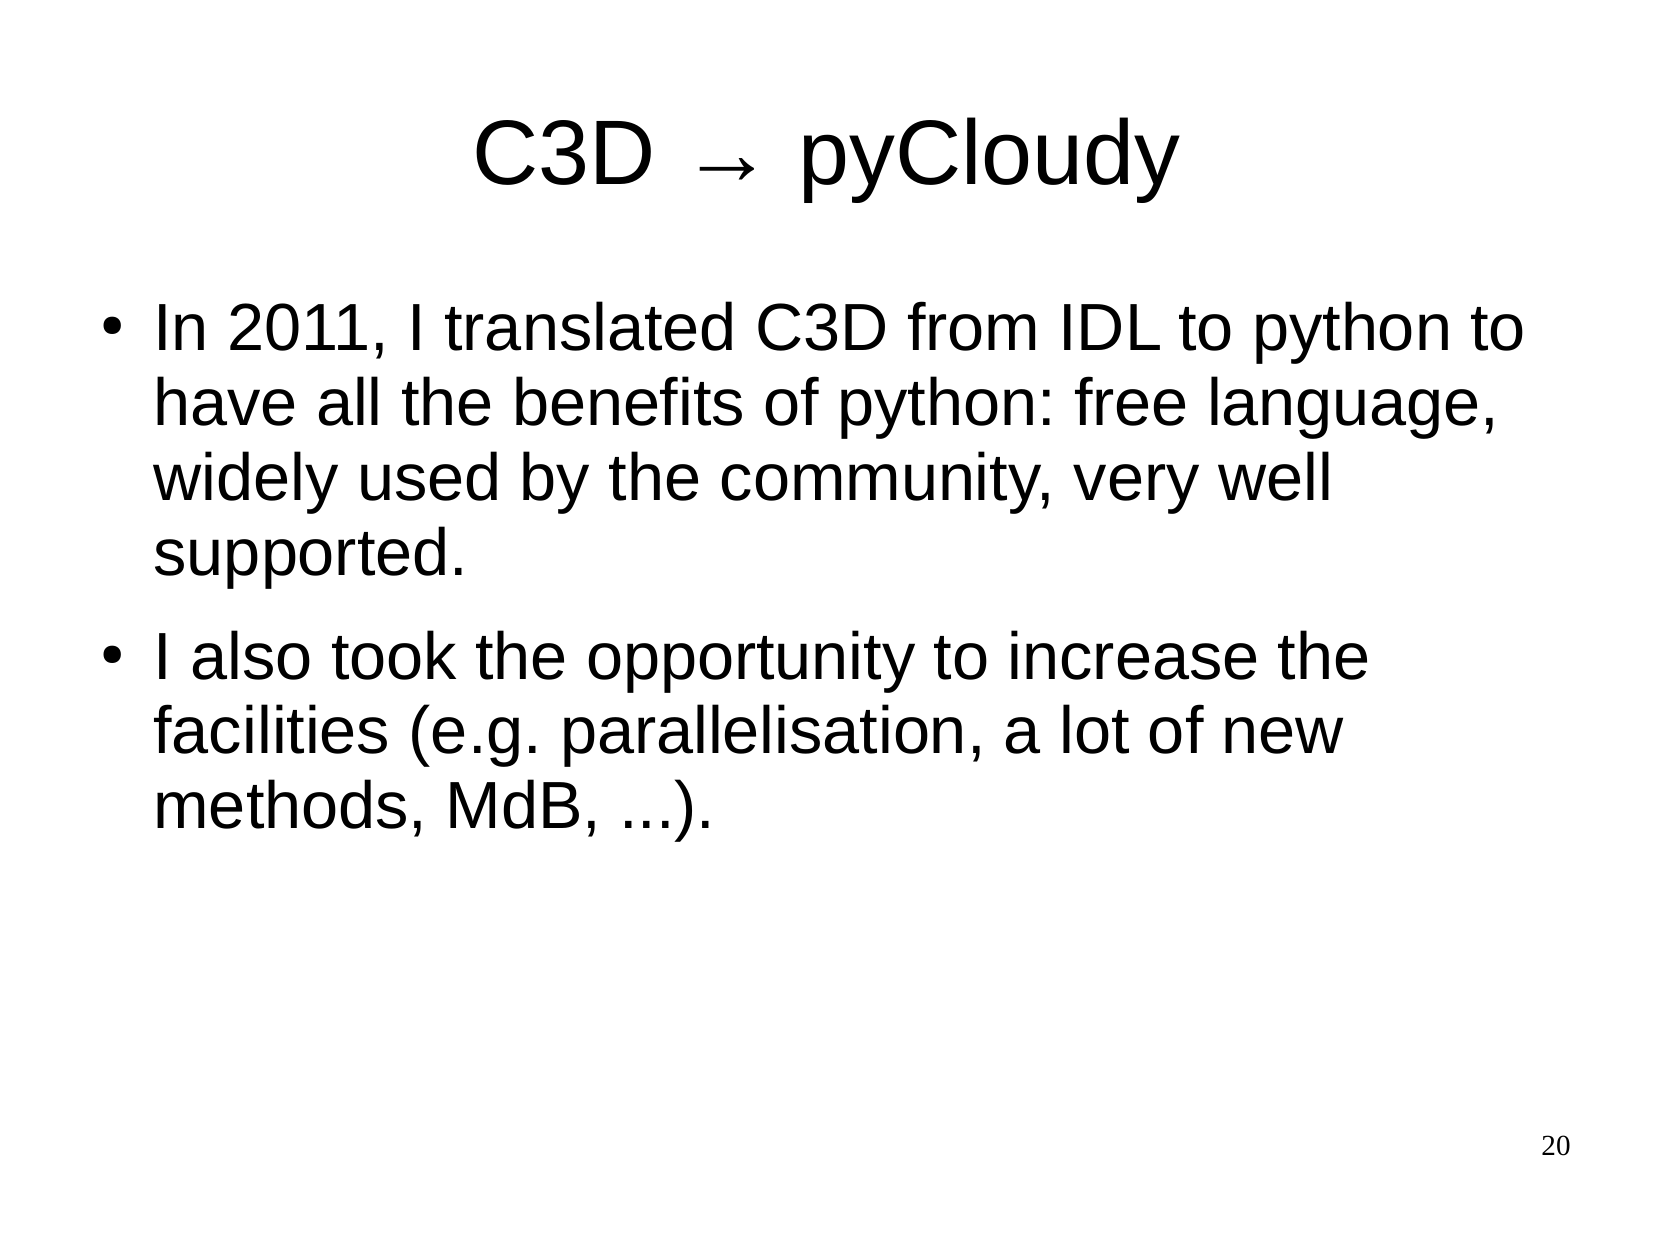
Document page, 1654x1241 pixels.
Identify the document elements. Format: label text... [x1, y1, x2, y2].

title C3D → pyCloudy [82, 49, 1571, 257]
list In 2011, I translated C3D from IDL to python to have all the benefits of python: free language, widely used by the community, very well supported. I also took the opportunity to increase the facilities (e.g. parallelisation, a lot of new methods, MdB, ...). [82, 290, 1571, 1010]
